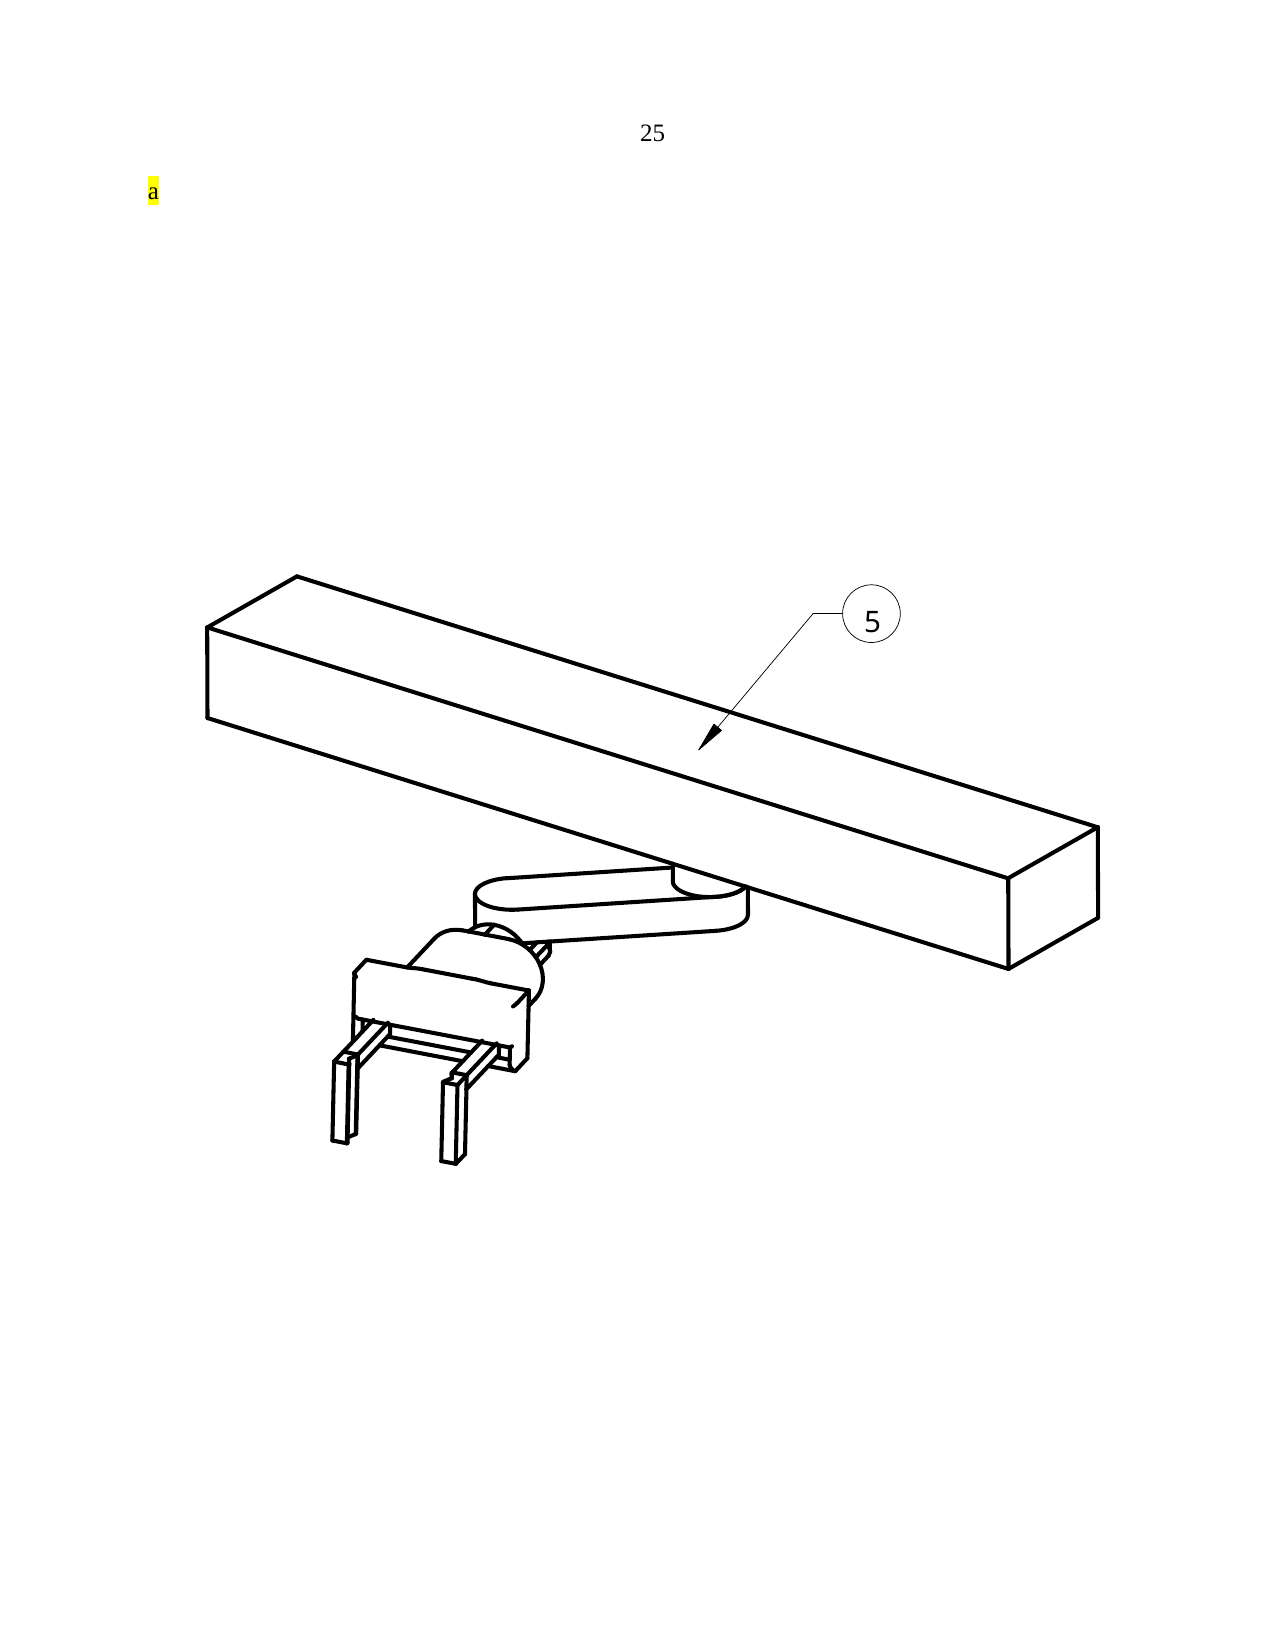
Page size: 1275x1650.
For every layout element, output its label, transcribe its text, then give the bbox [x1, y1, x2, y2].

text a [148, 176, 1157, 205]
